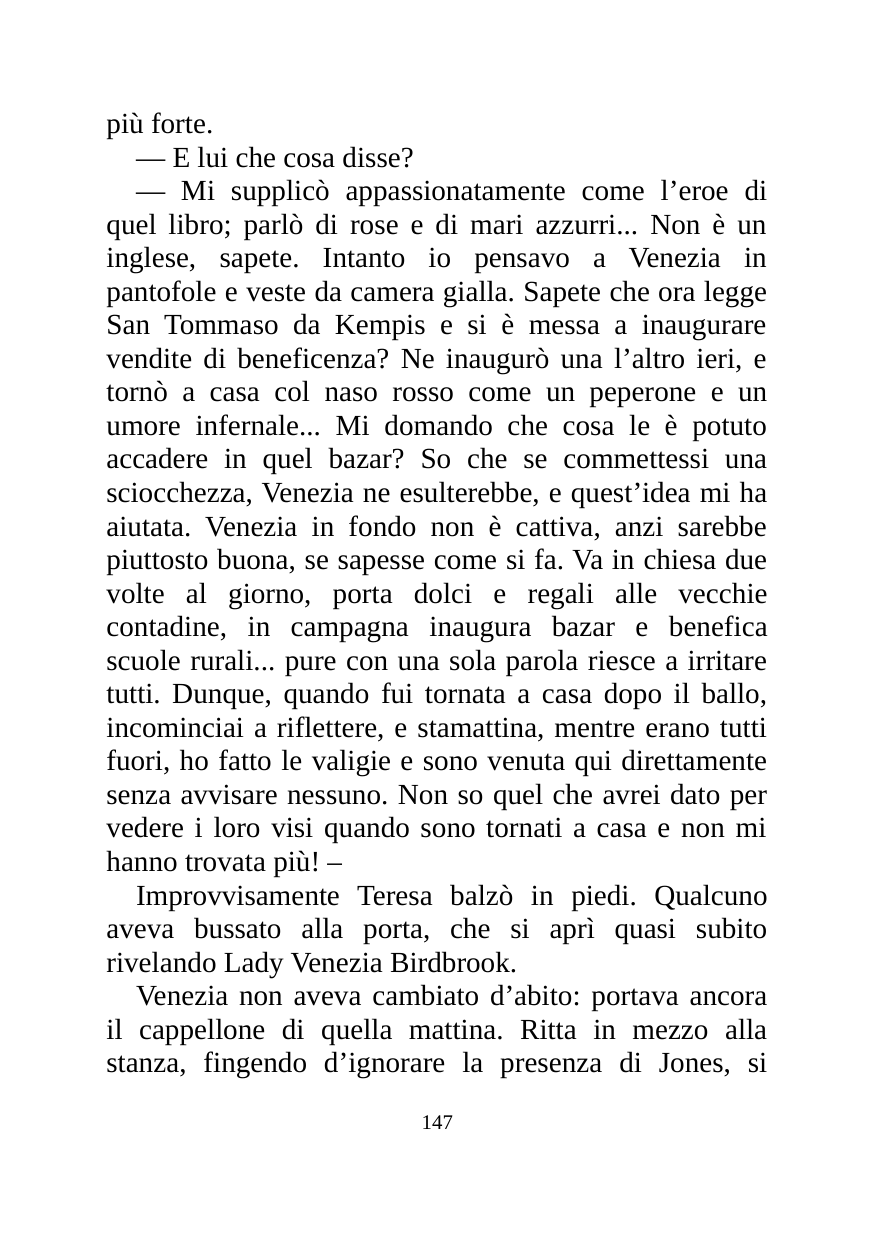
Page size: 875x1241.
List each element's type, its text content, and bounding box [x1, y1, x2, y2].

text Venezia non aveva cambiato d’abito: portava ancora il cappellone di quella mattina. Ritta in mezzo alla stanza, fingendo d’ignorare la presenza di Jones, si [106, 978, 768, 1079]
text — E lui che cosa disse? [106, 140, 768, 173]
text più forte. [106, 106, 768, 140]
text Improvvisamente Teresa balzò in piedi. Qualcuno aveva bussato alla porta, che si aprì quasi subito rivelando Lady Venezia Birdbrook. [106, 878, 768, 978]
text — Mi supplicò appassionatamente come l’eroe di quel libro; parlò di rose e di mari azzurri... Non è un inglese, sapete. Intanto io pensavo a Venezia in pantofole e veste da camera gialla. Sapete che ora legge San Tommaso da Kempis e si è messa a inaugurare vendite di beneficenza? Ne inaugurò una l’altro ieri, e tornò a casa col naso rosso come un peperone e un umore infernale... Mi domando che cosa le è potuto accadere in quel bazar? So che se commettessi una sciocchezza, Venezia ne esulterebbe, e quest’idea mi ha aiutata. Venezia in fondo non è cattiva, anzi sarebbe piuttosto buona, se sapesse come si fa. Va in chiesa due volte al giorno, porta dolci e regali alle vecchie contadine, in campagna inaugura bazar e benefica scuole rurali... pure con una sola parola riesce a irritare tutti. Dunque, quando fui tornata a casa dopo il ballo, incominciai a riflettere, e stamattina, mentre erano tutti fuori, ho fatto le valigie e sono venuta qui direttamente senza avvisare nessuno. Non so quel che avrei dato per vedere i loro visi quando sono tornati a casa e non mi hanno trovata più! – [106, 173, 768, 878]
